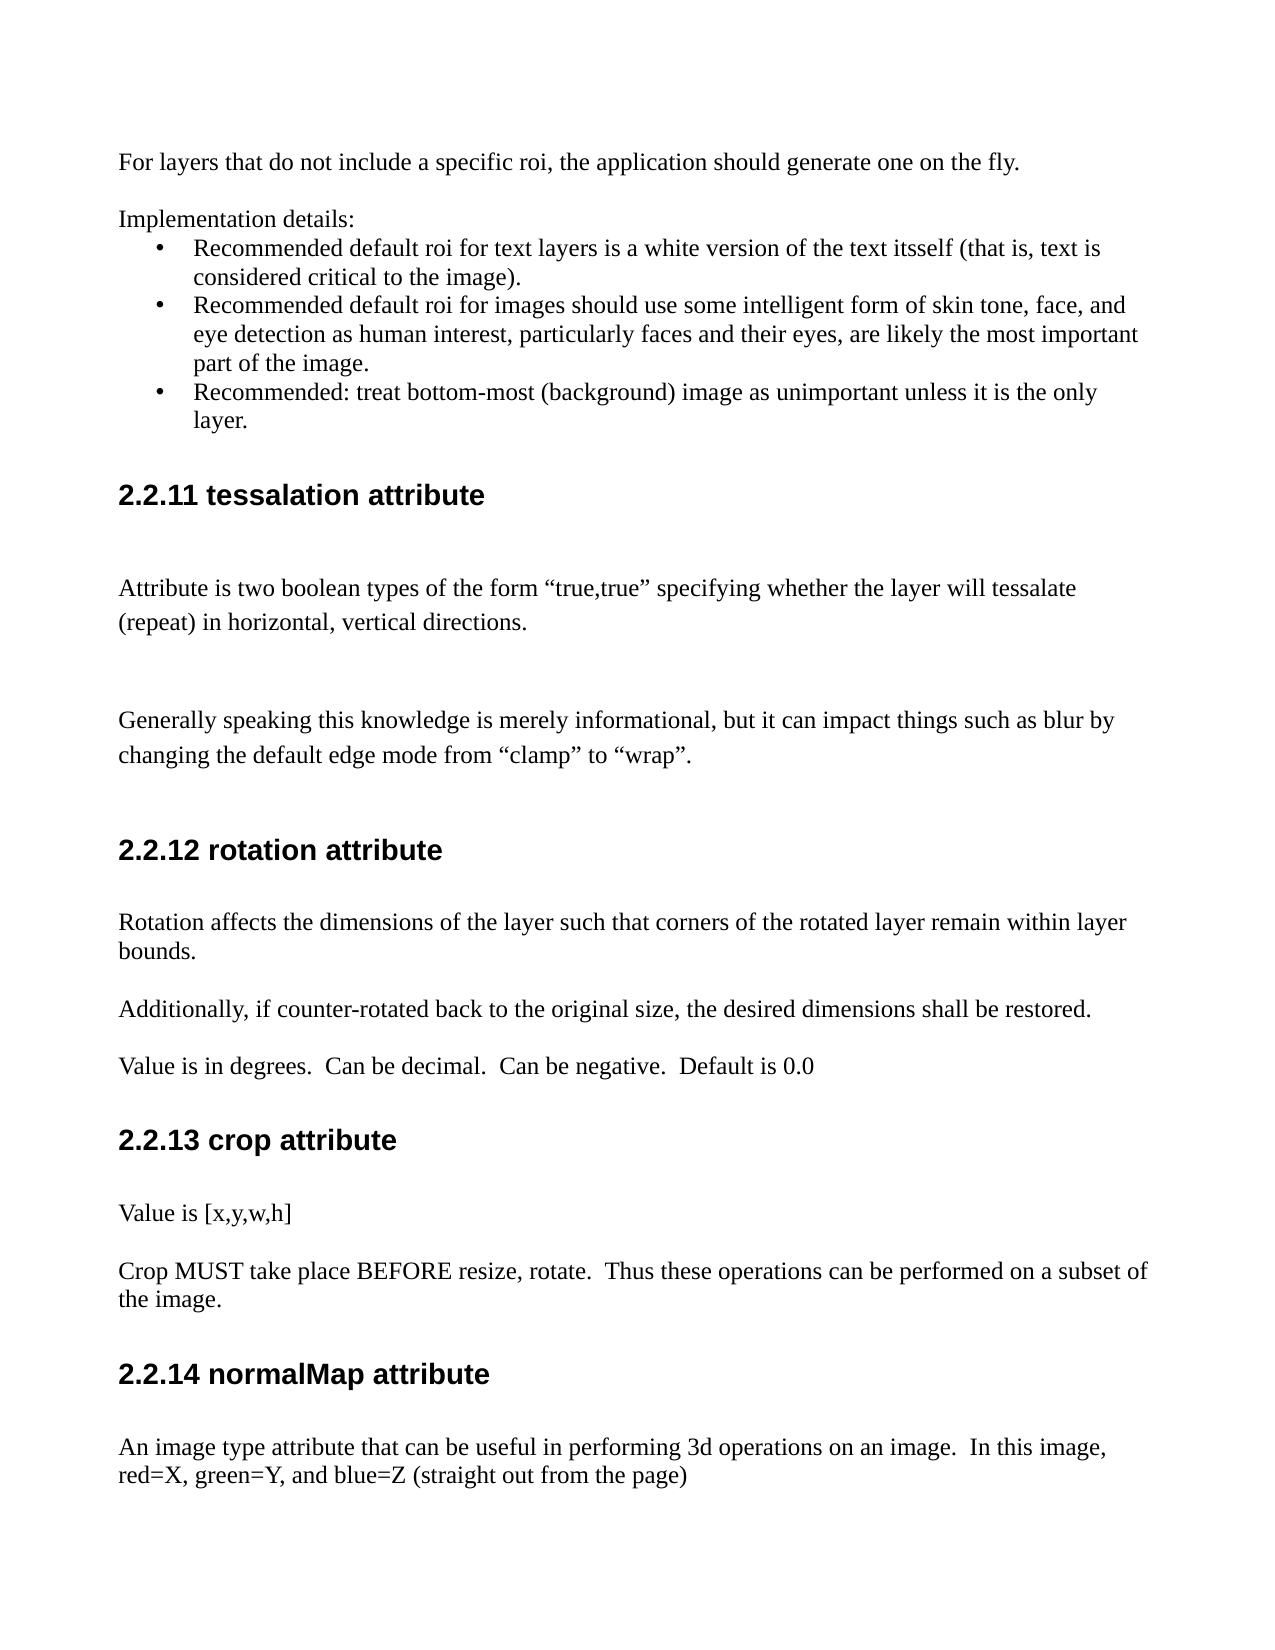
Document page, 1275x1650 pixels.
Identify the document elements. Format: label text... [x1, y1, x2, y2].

text Implementation details: [118, 204, 1157, 233]
text For layers that do not include a specific roi, the application should generate one on the fly. [118, 147, 1157, 176]
text Value is in degrees. Can be decimal. Can be negative. Default is 0.0 [118, 1051, 1157, 1080]
text Attribute is two boolean types of the form “true,true” specifying whether the layer will tessalate (repeat) in horizontal, vertical directions. [118, 573, 1157, 636]
list Recommended default roi for text layers is a white version of the text itsself (that is, text is considered critical to the image). [156, 233, 1157, 291]
text Additionally, if counter-rotated back to the original size, the desired dimensions shall be restored. [118, 994, 1157, 1022]
text Rotation affects the dimensions of the layer such that corners of the rotated layer remain within layer bounds. [118, 907, 1157, 965]
text An image type attribute that can be useful in performing 3d operations on an image. In this image, red=X, green=Y, and blue=Z (straight out from the page) [118, 1432, 1157, 1489]
text Value is [x,y,w,h] [118, 1198, 1157, 1227]
subtitle 2.2.11 tessalation attribute [118, 478, 1157, 511]
text Crop MUST take place BEFORE resize, rotate. Thus these operations can be performed on a subset of the image. [118, 1256, 1157, 1313]
text Generally speaking this knowledge is merely informational, but it can impact things such as blur by changing the default edge mode from “clamp” to “wrap”. [118, 706, 1157, 769]
list Recommended default roi for images should use some intelligent form of skin tone, face, and eye detection as human interest, particularly faces and their eyes, are likely the most important part of the image. [156, 291, 1157, 377]
subtitle 2.2.13 crop attribute [118, 1123, 1157, 1157]
subtitle 2.2.12 rotation attribute [118, 832, 1157, 866]
list Recommended: treat bottom-most (background) image as unimportant unless it is the only layer. [156, 377, 1157, 434]
subtitle 2.2.14 normalMap attribute [118, 1357, 1157, 1390]
